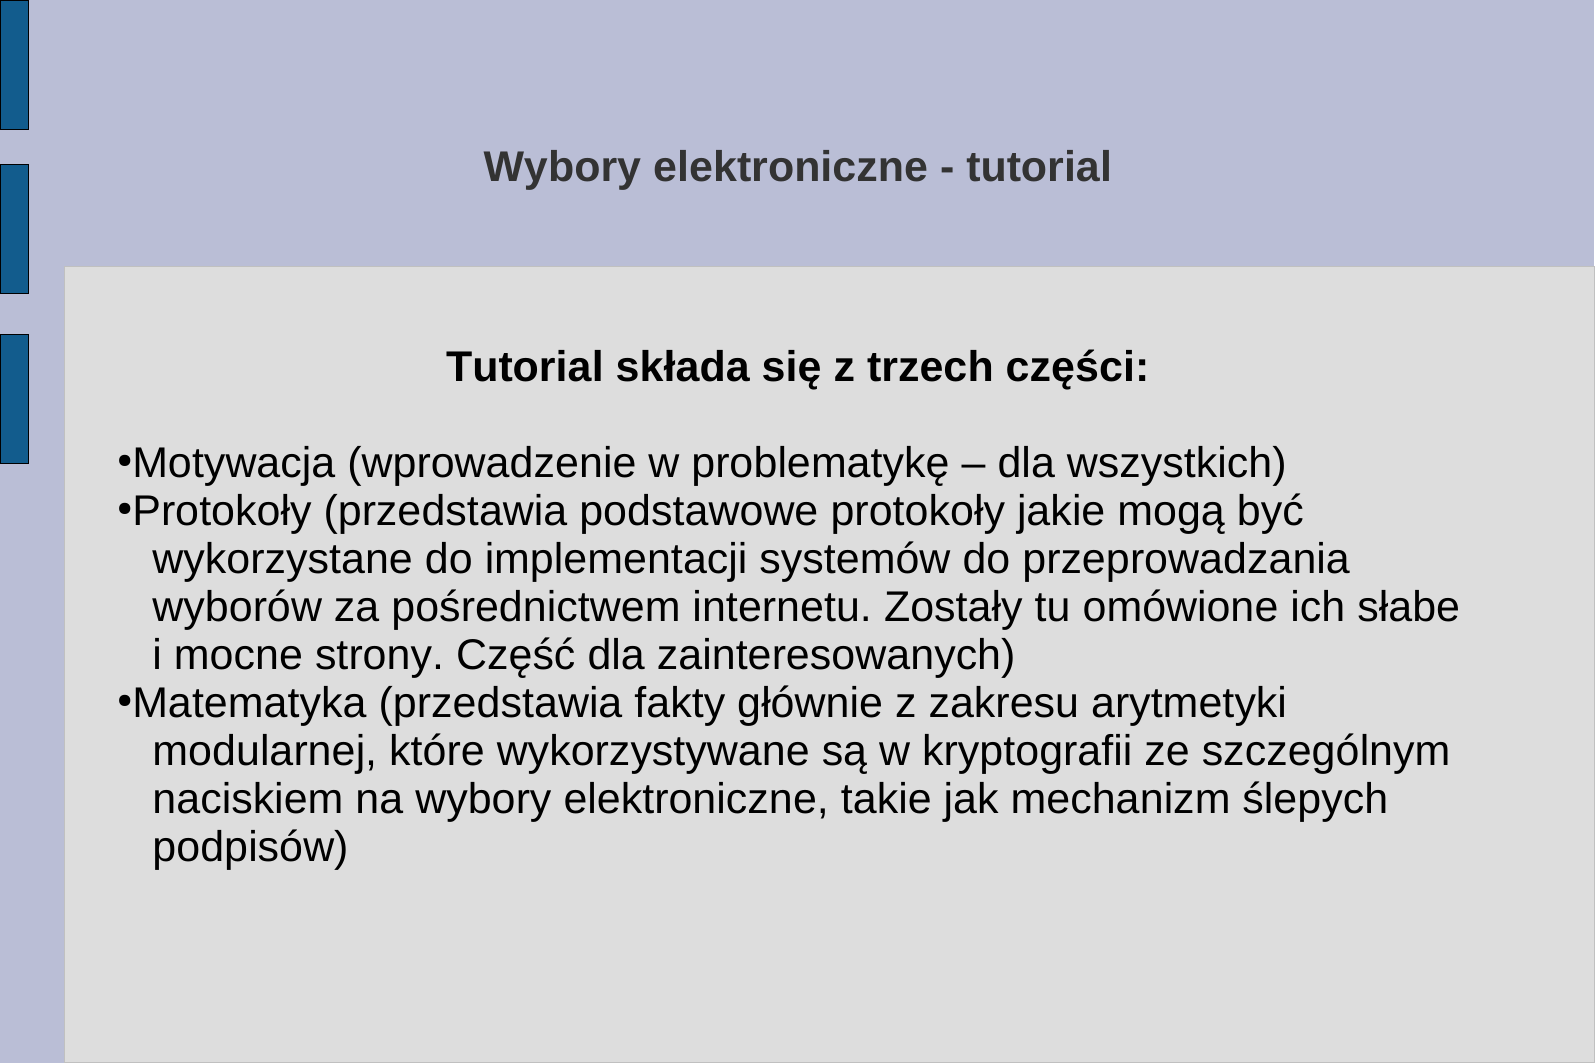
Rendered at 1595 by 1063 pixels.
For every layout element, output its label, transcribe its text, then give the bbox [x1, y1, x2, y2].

subtitle Tutorial składa się z trzech części: Motywacja (wprowadzenie w problematykę – dla wszystkich) Protokoły (przedstawia podstawowe protokoły jakie mogą być wykorzystane do implementacji systemów do przeprowadzania wyborów za pośrednictwem internetu. Zostały tu omówione ich słabe i mocne strony. Część dla zainteresowanych) Matematyka (przedstawia fakty głównie z zakresu arytmetyki modularnej, które wykorzystywane są w kryptografii ze szczególnym naciskiem na wybory elektroniczne, takie jak mechanizm ślepych podpisów) [117, 295, 1479, 966]
title Wybory elektroniczne - tutorial [117, 78, 1479, 256]
